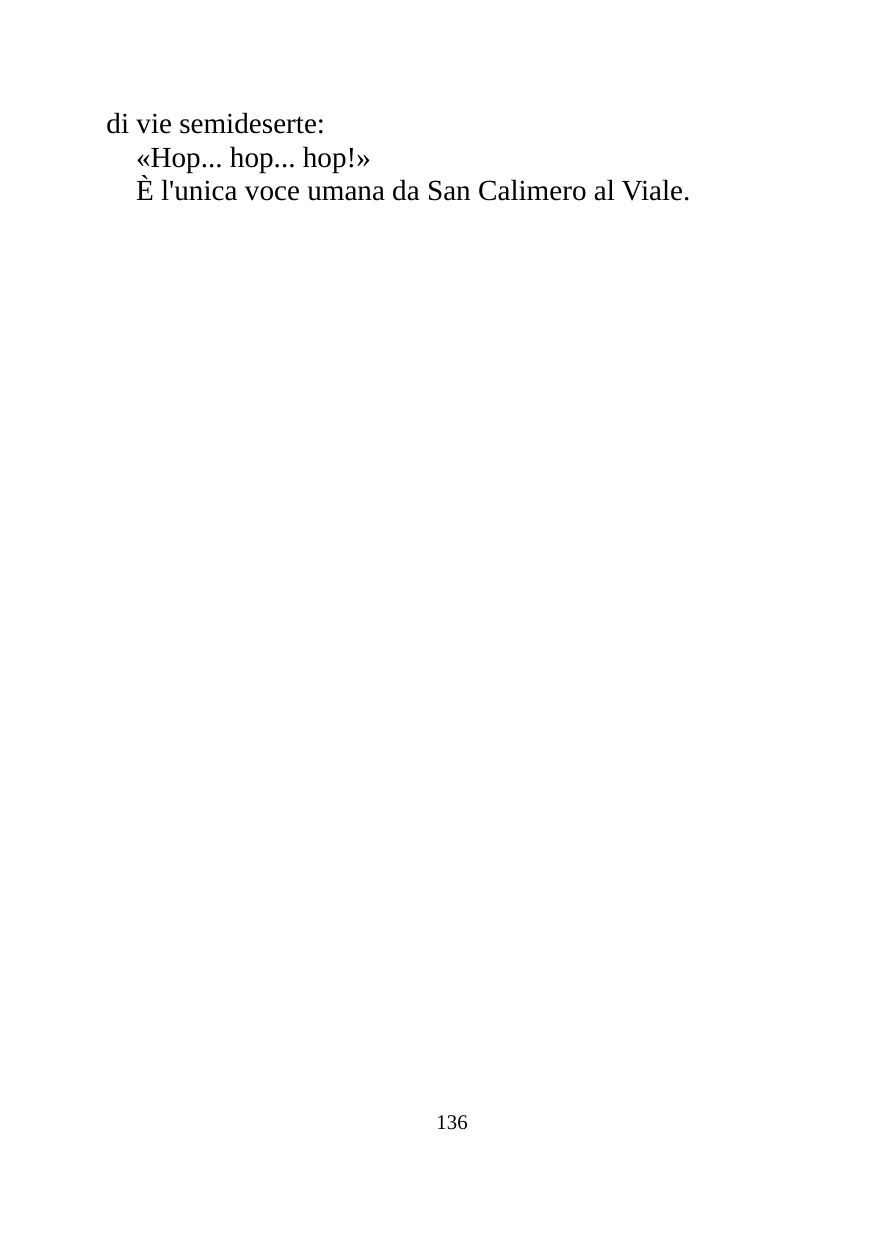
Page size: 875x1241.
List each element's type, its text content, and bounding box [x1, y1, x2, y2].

text È l'unica voce umana da San Calimero al Viale. [106, 173, 768, 207]
text di vie semideserte: [106, 106, 768, 140]
text «Hop... hop... hop!» [106, 140, 768, 173]
